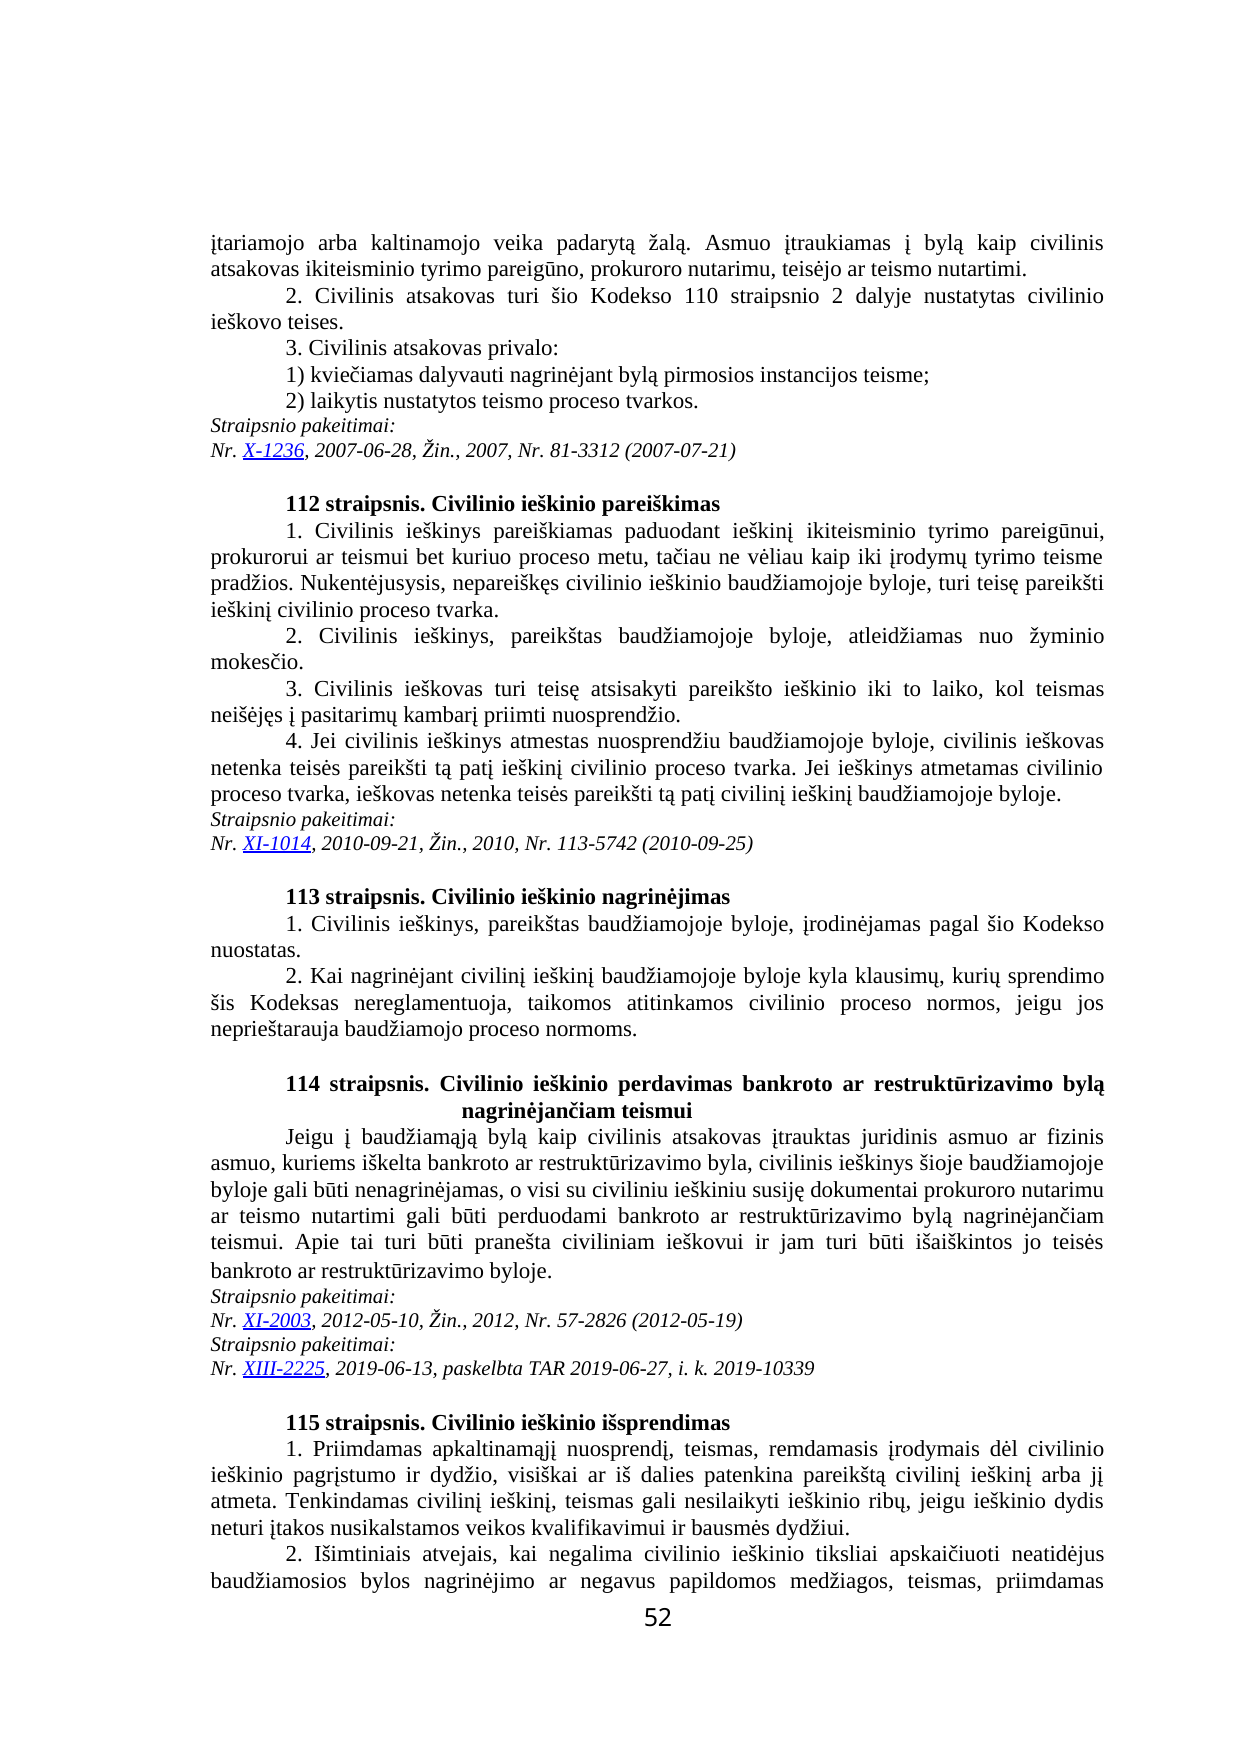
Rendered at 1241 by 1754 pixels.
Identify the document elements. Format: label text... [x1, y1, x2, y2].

text Jeigu į baudžiamąją bylą kaip civilinis atsakovas įtrauktas juridinis asmuo ar fizinis asmuo, kuriems iškelta bankroto ar restruktūrizavimo byla, civilinis ieškinys šioje baudžiamojoje byloje gali būti nenagrinėjamas, o visi su civiliniu ieškiniu susiję dokumentai prokuroro nutarimu ar teismo nutartimi gali būti perduodami bankroto ar restruktūrizavimo bylą nagrinėjančiam teismui. Apie tai turi būti pranešta civiliniam ieškovui ir jam turi būti išaiškintos jo teisės bankroto ar restruktūrizavimo byloje. [210, 1123, 1105, 1283]
text 3. Civilinis ieškovas turi teisę atsisakyti pareikšto ieškinio iki to laiko, kol teismas neišėjęs į pasitarimų kambarį priimti nuosprendžio. [210, 675, 1105, 727]
text 114 straipsnis. Civilinio ieškinio perdavimas bankroto ar restruktūrizavimo bylą nagrinėjančiam teismui [285, 1070, 1105, 1123]
text 4. Jei civilinis ieškinys atmestas nuosprendžiu baudžiamojoje byloje, civilinis ieškovas netenka teisės pareikšti tą patį ieškinį civilinio proceso tvarka. Jei ieškinys atmetamas civilinio proceso tvarka, ieškovas netenka teisės pareikšti tą patį civilinį ieškinį baudžiamojoje byloje. [210, 727, 1105, 807]
text 2. Civilinis atsakovas turi šio Kodekso 110 straipsnio 2 dalyje nustatytas civilinio ieškovo teises. [210, 282, 1105, 334]
text Nr. X-1236, 2007-06-28, Žin., 2007, Nr. 81-3312 (2007-07-21) [210, 437, 1105, 462]
text 2. Išimtiniais atvejais, kai negalima civilinio ieškinio tiksliai apskaičiuoti neatidėjus baudžiamosios bylos nagrinėjimo ar negavus papildomos medžiagos, teismas, priimdamas [210, 1540, 1105, 1593]
text Nr. XI-1014, 2010-09-21, Žin., 2010, Nr. 113-5742 (2010-09-25) [210, 831, 1105, 855]
text 3. Civilinis atsakovas privalo: [210, 334, 1105, 361]
text 113 straipsnis. Civilinio ieškinio nagrinėjimas [210, 883, 1105, 910]
text 1) kviečiamas dalyvauti nagrinėjant bylą pirmosios instancijos teisme; [210, 361, 1105, 387]
text įtariamojo arba kaltinamojo veika padarytą žalą. Asmuo įtraukiamas į bylą kaip civilinis atsakovas ikiteisminio tyrimo pareigūno, prokuroro nutarimu, teisėjo ar teismo nutartimi. [210, 229, 1105, 282]
text 1. Civilinis ieškinys, pareikštas baudžiamojoje byloje, įrodinėjamas pagal šio Kodekso nuostatas. [210, 910, 1105, 962]
text Straipsnio pakeitimai: [210, 1283, 1105, 1308]
text 112 straipsnis. Civilinio ieškinio pareiškimas [210, 490, 1105, 517]
text 1. Priimdamas apkaltinamąjį nuosprendį, teismas, remdamasis įrodymais dėl civilinio ieškinio pagrįstumo ir dydžio, visiškai ar iš dalies patenkina pareikštą civilinį ieškinį arba jį atmeta. Tenkindamas civilinį ieškinį, teismas gali nesilaikyti ieškinio ribų, jeigu ieškinio dydis neturi įtakos nusikalstamos veikos kvalifikavimui ir bausmės dydžiui. [210, 1435, 1105, 1540]
text 2. Civilinis ieškinys, pareikštas baudžiamojoje byloje, atleidžiamas nuo žyminio mokesčio. [210, 622, 1105, 675]
text 2) laikytis nustatytos teismo proceso tvarkos. [210, 387, 1105, 413]
text Straipsnio pakeitimai: [210, 1332, 1105, 1356]
text Nr. XI-2003, 2012-05-10, Žin., 2012, Nr. 57-2826 (2012-05-19) [210, 1308, 1105, 1332]
text Nr. XIII-2225, 2019-06-13, paskelbta TAR 2019-06-27, i. k. 2019-10339 [210, 1356, 1105, 1380]
text Straipsnio pakeitimai: [210, 807, 1105, 831]
text 115 straipsnis. Civilinio ieškinio išsprendimas [210, 1408, 1105, 1435]
text 1. Civilinis ieškinys pareiškiamas paduodant ieškinį ikiteisminio tyrimo pareigūnui, prokurorui ar teismui bet kuriuo proceso metu, tačiau ne vėliau kaip iki įrodymų tyrimo teisme pradžios. Nukentėjusysis, nepareiškęs civilinio ieškinio baudžiamojoje byloje, turi teisę pareikšti ieškinį civilinio proceso tvarka. [210, 517, 1105, 622]
text Straipsnio pakeitimai: [210, 413, 1105, 437]
text 2. Kai nagrinėjant civilinį ieškinį baudžiamojoje byloje kyla klausimų, kurių sprendimo šis Kodeksas nereglamentuoja, taikomos atitinkamos civilinio proceso normos, jeigu jos neprieštarauja baudžiamojo proceso normoms. [210, 962, 1105, 1042]
